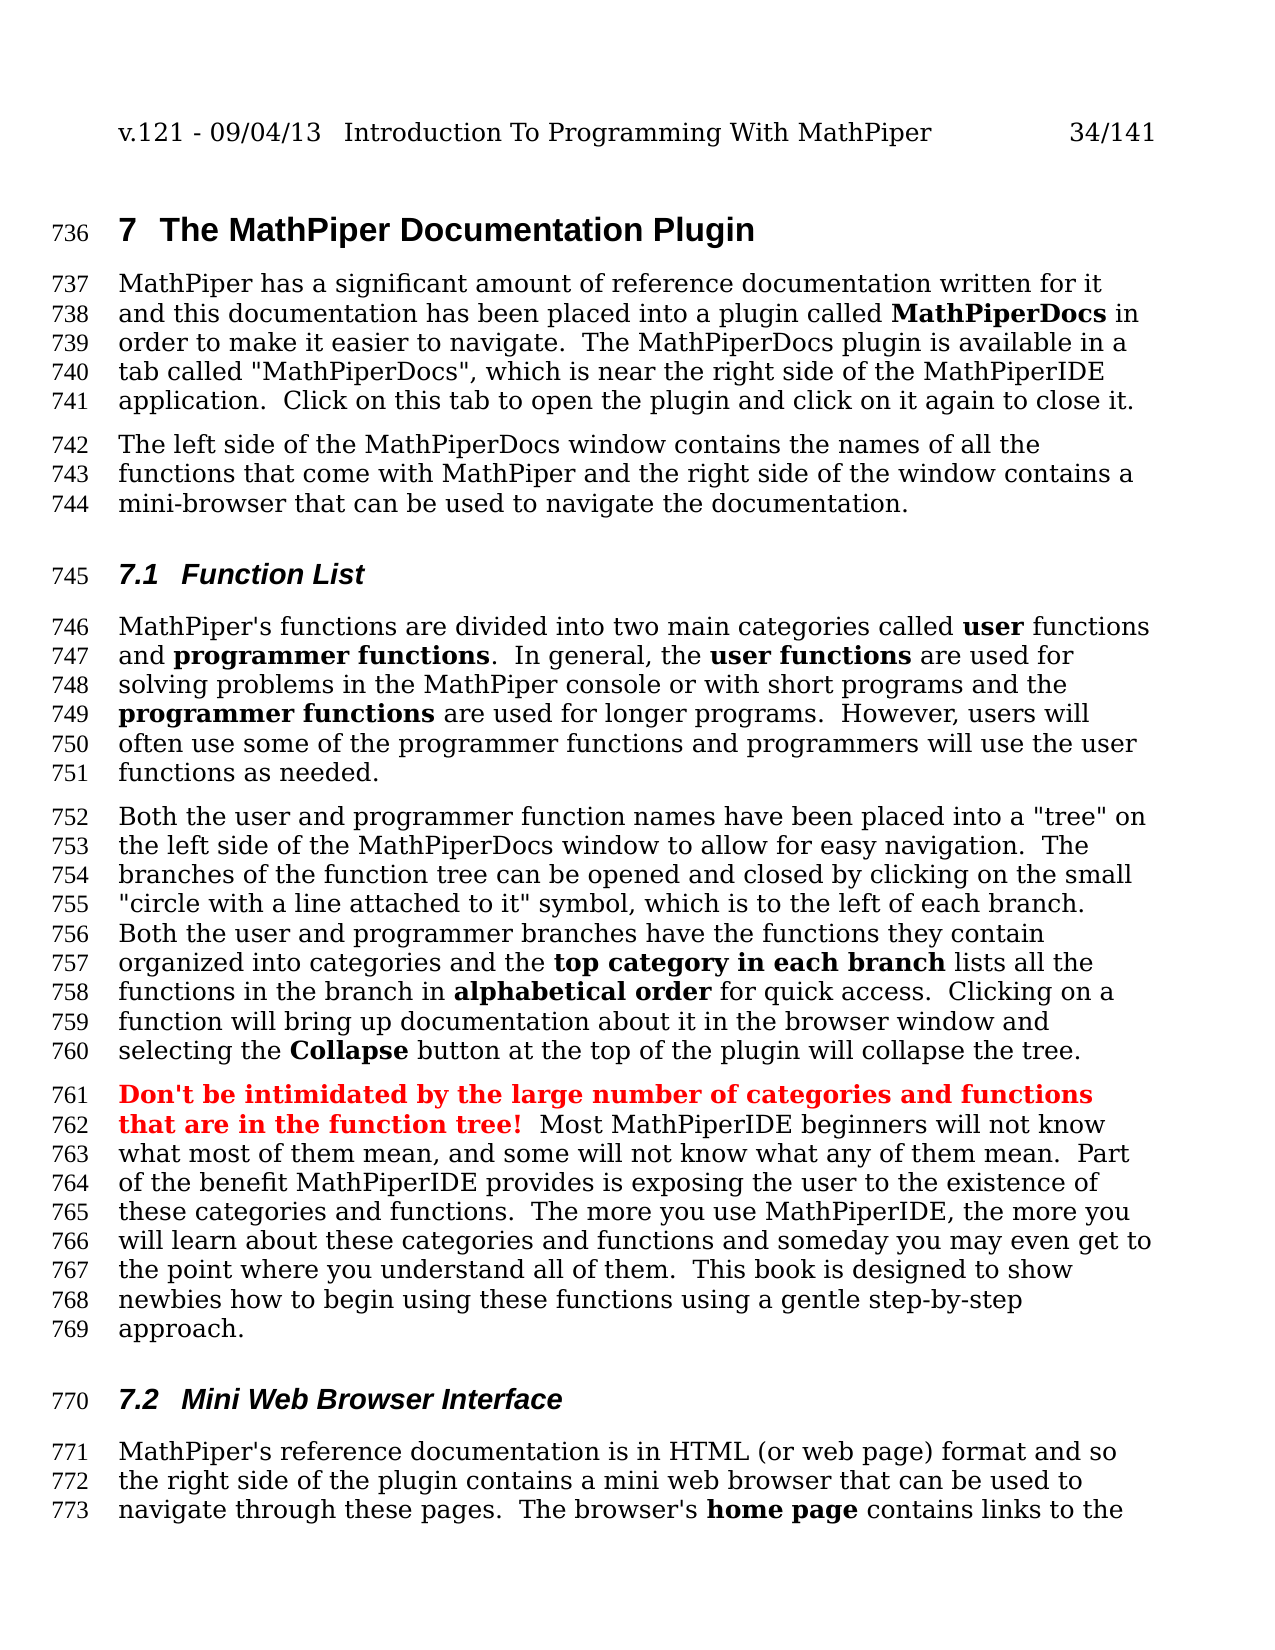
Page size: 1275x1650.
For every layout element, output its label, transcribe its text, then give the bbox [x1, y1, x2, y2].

text MathPiper's reference documentation is in HTML (or web page) format and so the right side of the plugin contains a mini web browser that can be used to navigate through these pages. The browser's home page contains links to the [118, 1437, 1157, 1524]
text The left side of the MathPiperDocs window contains the names of all the functions that come with MathPiper and the right side of the window contains a mini-browser that can be used to navigate the documentation. [118, 430, 1157, 518]
subtitle The MathPiper Documentation Plugin [118, 210, 1157, 248]
subtitle Mini Web Browser Interface [118, 1382, 1157, 1416]
text MathPiper has a significant amount of reference documentation written for it and this documentation has been placed into a plugin called MathPiperDocs in order to make it easier to navigate. The MathPiperDocs plugin is available in a tab called "MathPiperDocs", which is near the right side of the MathPiperIDE application. Click on this tab to open the plugin and click on it again to close it. [118, 269, 1157, 415]
text Both the user and programmer function names have been placed into a "tree" on the left side of the MathPiperDocs window to allow for easy navigation. The branches of the function tree can be opened and closed by clicking on the small "circle with a line attached to it" symbol, which is to the left of each branch. Both the user and programmer branches have the functions they contain organized into categories and the top category in each branch lists all the functions in the branch in alphabetical order for quick access. Clicking on a function will bring up documentation about it in the browser window and selecting the Collapse button at the top of the plugin will collapse the tree. [118, 802, 1157, 1065]
subtitle Function List [118, 557, 1157, 591]
text MathPiper's functions are divided into two main categories called user functions and programmer functions. In general, the user functions are used for solving problems in the MathPiper console or with short programs and the programmer functions are used for longer programs. However, users will often use some of the programmer functions and programmers will use the user functions as needed. [118, 611, 1157, 787]
text Don't be intimidated by the large number of categories and functions that are in the function tree! Most MathPiperIDE beginners will not know what most of them mean, and some will not know what any of them mean. Part of the benefit MathPiperIDE provides is exposing the user to the existence of these categories and functions. The more you use MathPiperIDE, the more you will learn about these categories and functions and someday you may even get to the point where you understand all of them. This book is designed to show newbies how to begin using these functions using a gentle step-by-step approach. [118, 1080, 1157, 1343]
